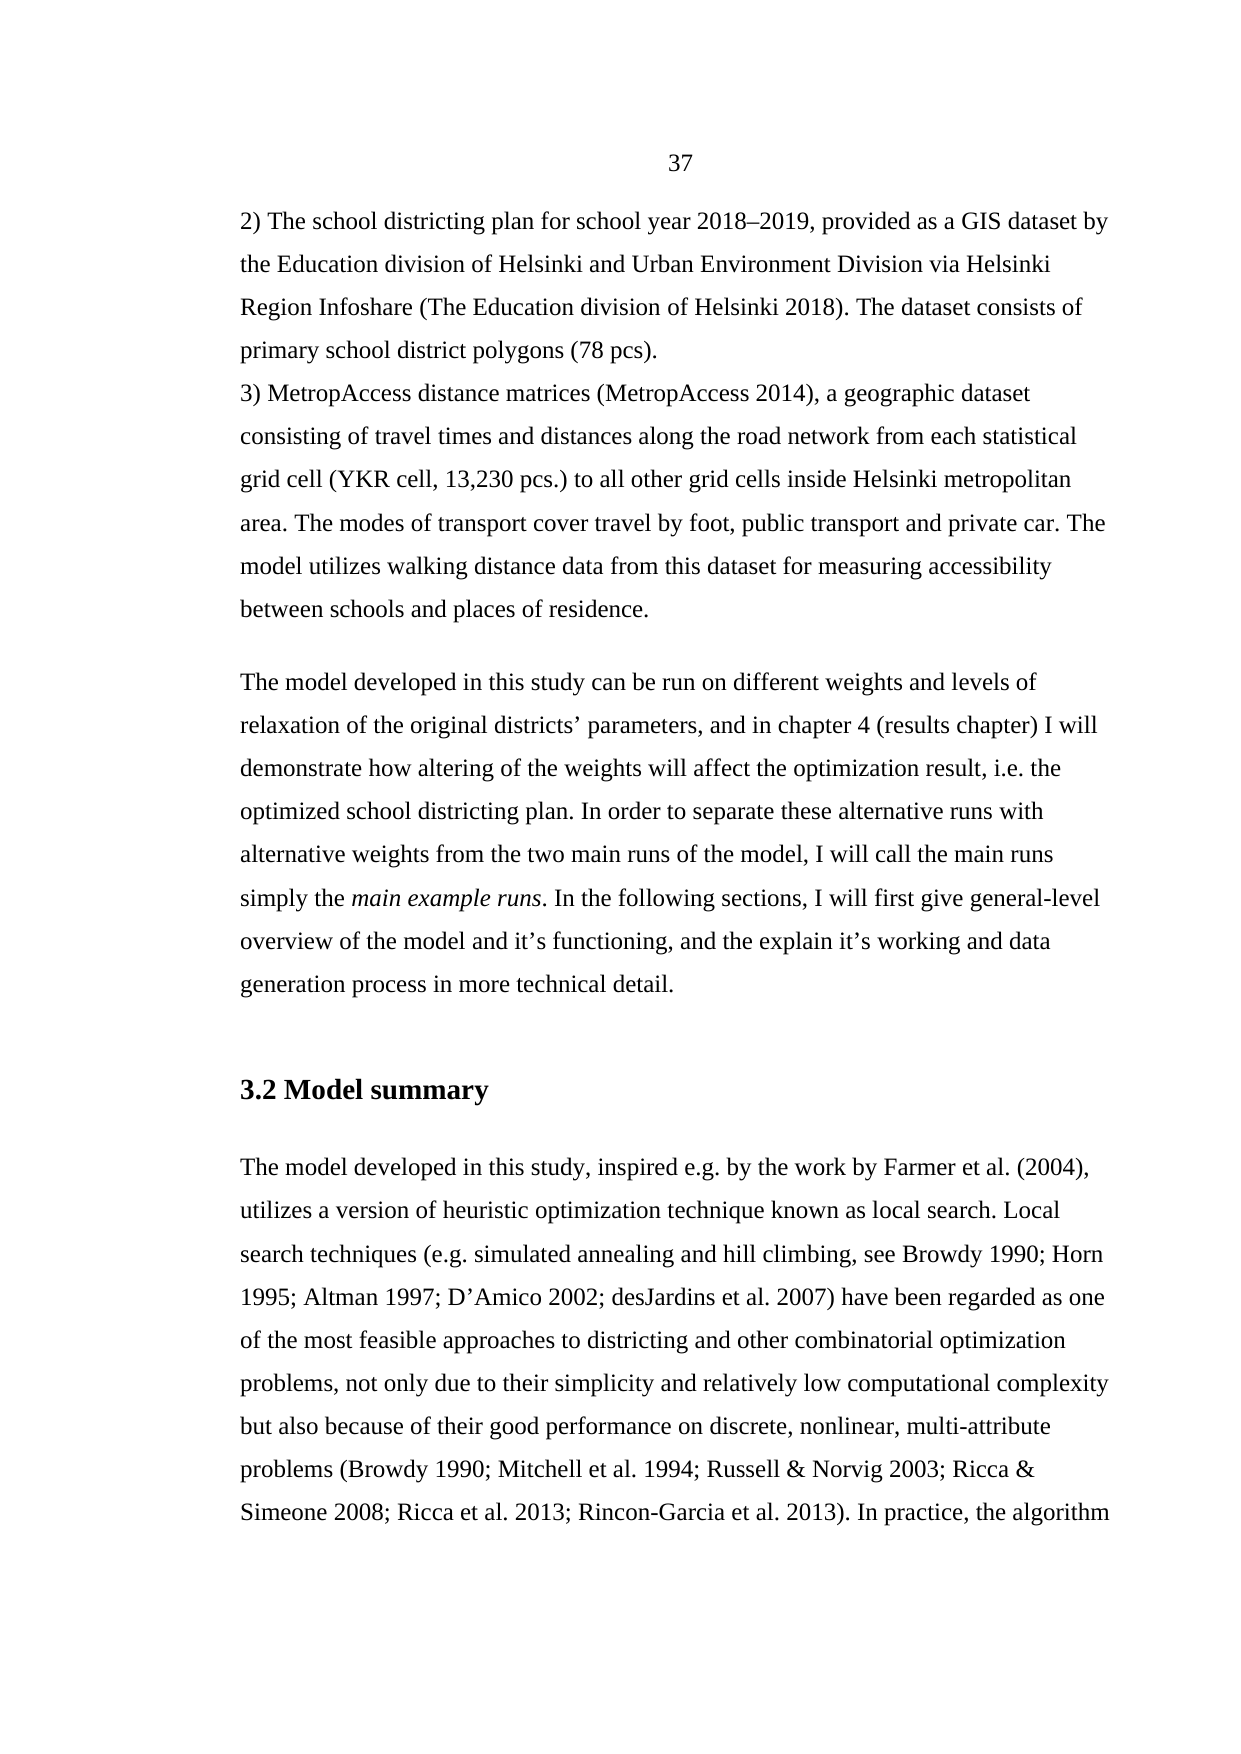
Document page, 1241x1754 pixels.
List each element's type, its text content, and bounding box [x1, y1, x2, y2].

text The model developed in this study, inspired e.g. by the work by Farmer et al. (2004), utilizes a version of heuristic optimization technique known as local search. Local search techniques (e.g. simulated annealing and hill climbing, see Browdy 1990; Horn 1995; Altman 1997; D’Amico 2002; desJardins et al. 2007) have been regarded as one of the most feasible approaches to districting and other combinatorial optimization problems, not only due to their simplicity and relatively low computational complexity but also because of their good performance on discrete, nonlinear, multi-attribute problems (Browdy 1990; Mitchell et al. 1994; Russell & Norvig 2003; Ricca & Simeone 2008; Ricca et al. 2013; Rincon-Garcia et al. 2013). In practice, the algorithm [240, 1152, 1121, 1526]
text 2) The school districting plan for school year 2018–2019, provided as a GIS dataset by the Education division of Helsinki and Urban Environment Division via Helsinki Region Infoshare (The Education division of Helsinki 2018). The dataset consists of primary school district polygons (78 pcs). 3) MetropAccess distance matrices (MetropAccess 2014), a geographic dataset consisting of travel times and distances along the road network from each statistical grid cell (YKR cell, 13,230 pcs.) to all other grid cells inside Helsinki metropolitan area. The modes of transport cover travel by foot, public transport and private car. The model utilizes walking distance data from this dataset for measuring accessibility between schools and places of residence. [240, 206, 1121, 623]
text The model developed in this study can be run on different weights and levels of relaxation of the original districts’ parameters, and in chapter 4 (results chapter) I will demonstrate how altering of the weights will affect the optimization result, i.e. the optimized school districting plan. In order to separate these alternative runs with alternative weights from the two main runs of the model, I will call the main runs simply the main example runs. In the following sections, I will first give general-level overview of the model and it’s functioning, and the explain it’s working and data generation process in more technical detail. [240, 667, 1121, 998]
subtitle 3.2 Model summary [240, 1072, 1121, 1106]
